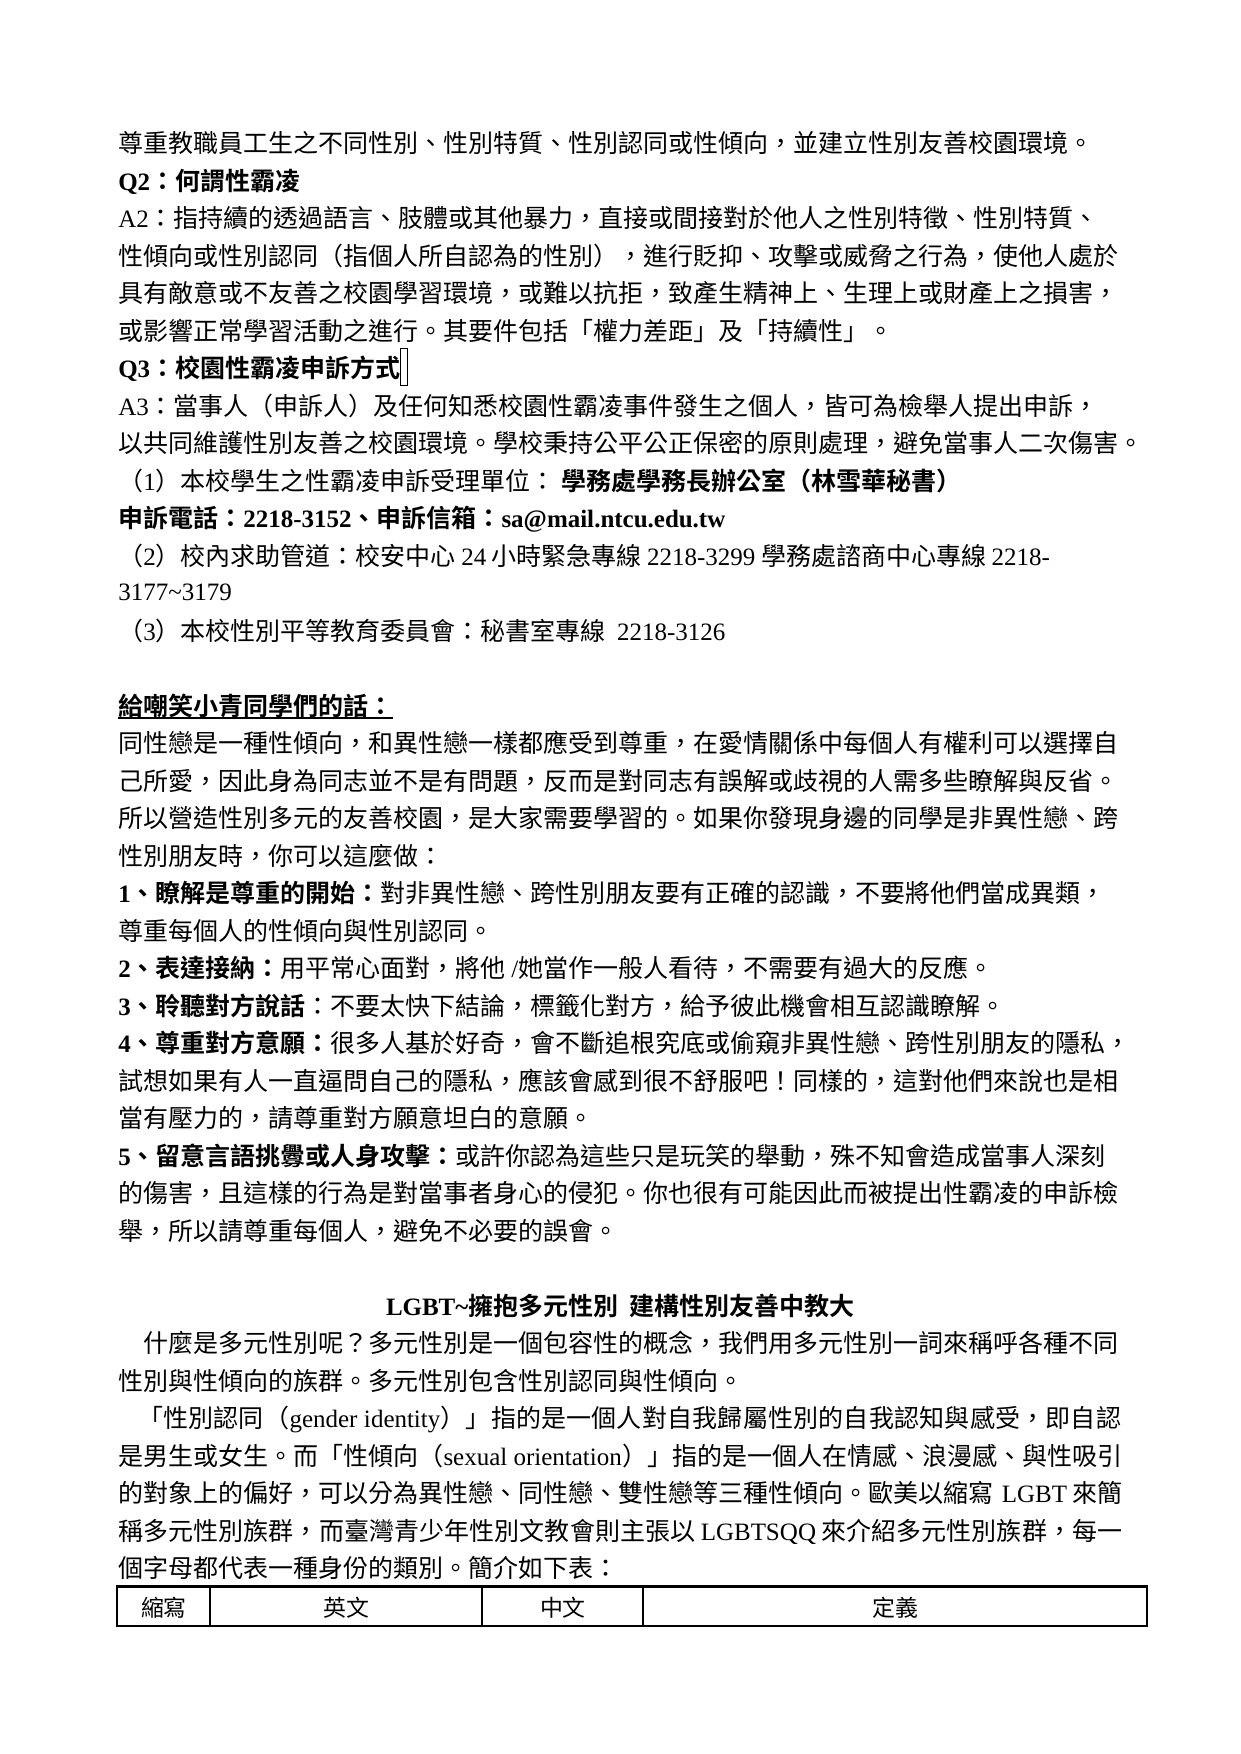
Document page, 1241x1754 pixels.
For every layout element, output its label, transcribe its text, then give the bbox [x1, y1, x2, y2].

text （1）本校學生之性霸凌申訴受理單位： 學務處學務長辦公室（林雪華秘書） [118, 460, 1122, 498]
text 申訴電話：2218-3152、申訴信箱：sa@mail.ntcu.edu.tw [118, 498, 1122, 535]
text A3：當事人（申訴人）及任何知悉校園性霸凌事件發生之個人，皆可為檢舉人提出申訴，以共同維護性別友善之校園環境。學校秉持公平公正保密的原則處理，避免當事人二次傷害。 [118, 385, 1122, 460]
text Q3：校園性霸凌申訴方式 [118, 348, 400, 385]
text 3、聆聽對方說話：不要太快下結論，標籤化對方，給予彼此機會相互認識瞭解。 [118, 985, 1122, 1023]
text 尊重教職員工生之不同性別、性別特質、性別認同或性傾向，並建立性別友善校園環境。 [118, 123, 1122, 160]
text A2：指持續的透過語言、肢體或其他暴力，直接或間接對於他人之性別特徵、性別特質、性傾向或性別認同（指個人所自認為的性別），進行貶抑、攻擊或威脅之行為，使他人處於具有敵意或不友善之校園學習環境，或難以抗拒，致產生精神上、生理上或財產上之損害，或影響正常學習活動之進行。其要件包括「權力差距」及「持續性」。 [118, 198, 1122, 348]
text LGBT~擁抱多元性別 建構性別友善中教大 [118, 1285, 1122, 1323]
text 同性戀是一種性傾向，和異性戀一樣都應受到尊重，在愛情關係中每個人有權利可以選擇自己所愛，因此身為同志並不是有問題，反而是對同志有誤解或歧視的人需多些瞭解與反省。所以營造性別多元的友善校園，是大家需要學習的。如果你發現身邊的同學是非異性戀、跨性別朋友時，你可以這麼做： [118, 723, 1122, 873]
text 什麼是多元性別呢？多元性別是一個包容性的概念，我們用多元性別一詞來稱呼各種不同性別與性傾向的族群。多元性別包含性別認同與性傾向。 [118, 1323, 1122, 1398]
text 給嘲笑小青同學們的話： [118, 685, 1122, 723]
text 2、表達接納：用平常心面對，將他 /她當作一般人看待，不需要有過大的反應。 [118, 948, 1122, 985]
text 5、留意言語挑釁或人身攻擊：或許你認為這些只是玩笑的舉動，殊不知會造成當事人深刻的傷害，且這樣的行為是對當事者身心的侵犯。你也很有可能因此而被提出性霸凌的申訴檢舉，所以請尊重每個人，避免不必要的誤會。 [118, 1135, 1122, 1248]
table_header 定義 [644, 1588, 1146, 1625]
text （3）本校性別平等教育委員會：秘書室專線 2218-3126 [118, 610, 1122, 648]
text 4、尊重對方意願：很多人基於好奇，會不斷追根究底或偷窺非異性戀、跨性別朋友的隱私，試想如果有人一直逼問自己的隱私，應該會感到很不舒服吧！同樣的，這對他們來說也是相當有壓力的，請尊重對方願意坦白的意願。 [118, 1023, 1122, 1135]
text 1、瞭解是尊重的開始：對非異性戀、跨性別朋友要有正確的認識，不要將他們當成異類，尊重每個人的性傾向與性別認同。 [118, 873, 1122, 948]
text （2）校內求助管道：校安中心 24小時緊急專線 2218-3299 學務處諮商中心專線2218-3177~3179 [118, 535, 1122, 610]
text 「性別認同（gender identity）」指的是一個人對自我歸屬性別的自我認知與感受，即自認是男生或女生。而「性傾向（sexual orientation）」指的是一個人在情感、浪漫感、與性吸引的對象上的偏好，可以分為異性戀、同性戀、雙性戀等三種性傾向。歐美以縮寫LGBT來簡稱多元性別族群，而臺灣青少年性別文教會則主張以LGBTSQQ來介紹多元性別族群，每一個字母都代表一種身份的類別。簡介如下表： [118, 1398, 1122, 1585]
table_header 縮寫 [118, 1588, 209, 1625]
text Q2：何謂性霸凌 [118, 160, 1122, 198]
text [408, 348, 1122, 385]
table_header 中文 [483, 1588, 642, 1625]
table_header 英文 [211, 1588, 481, 1625]
